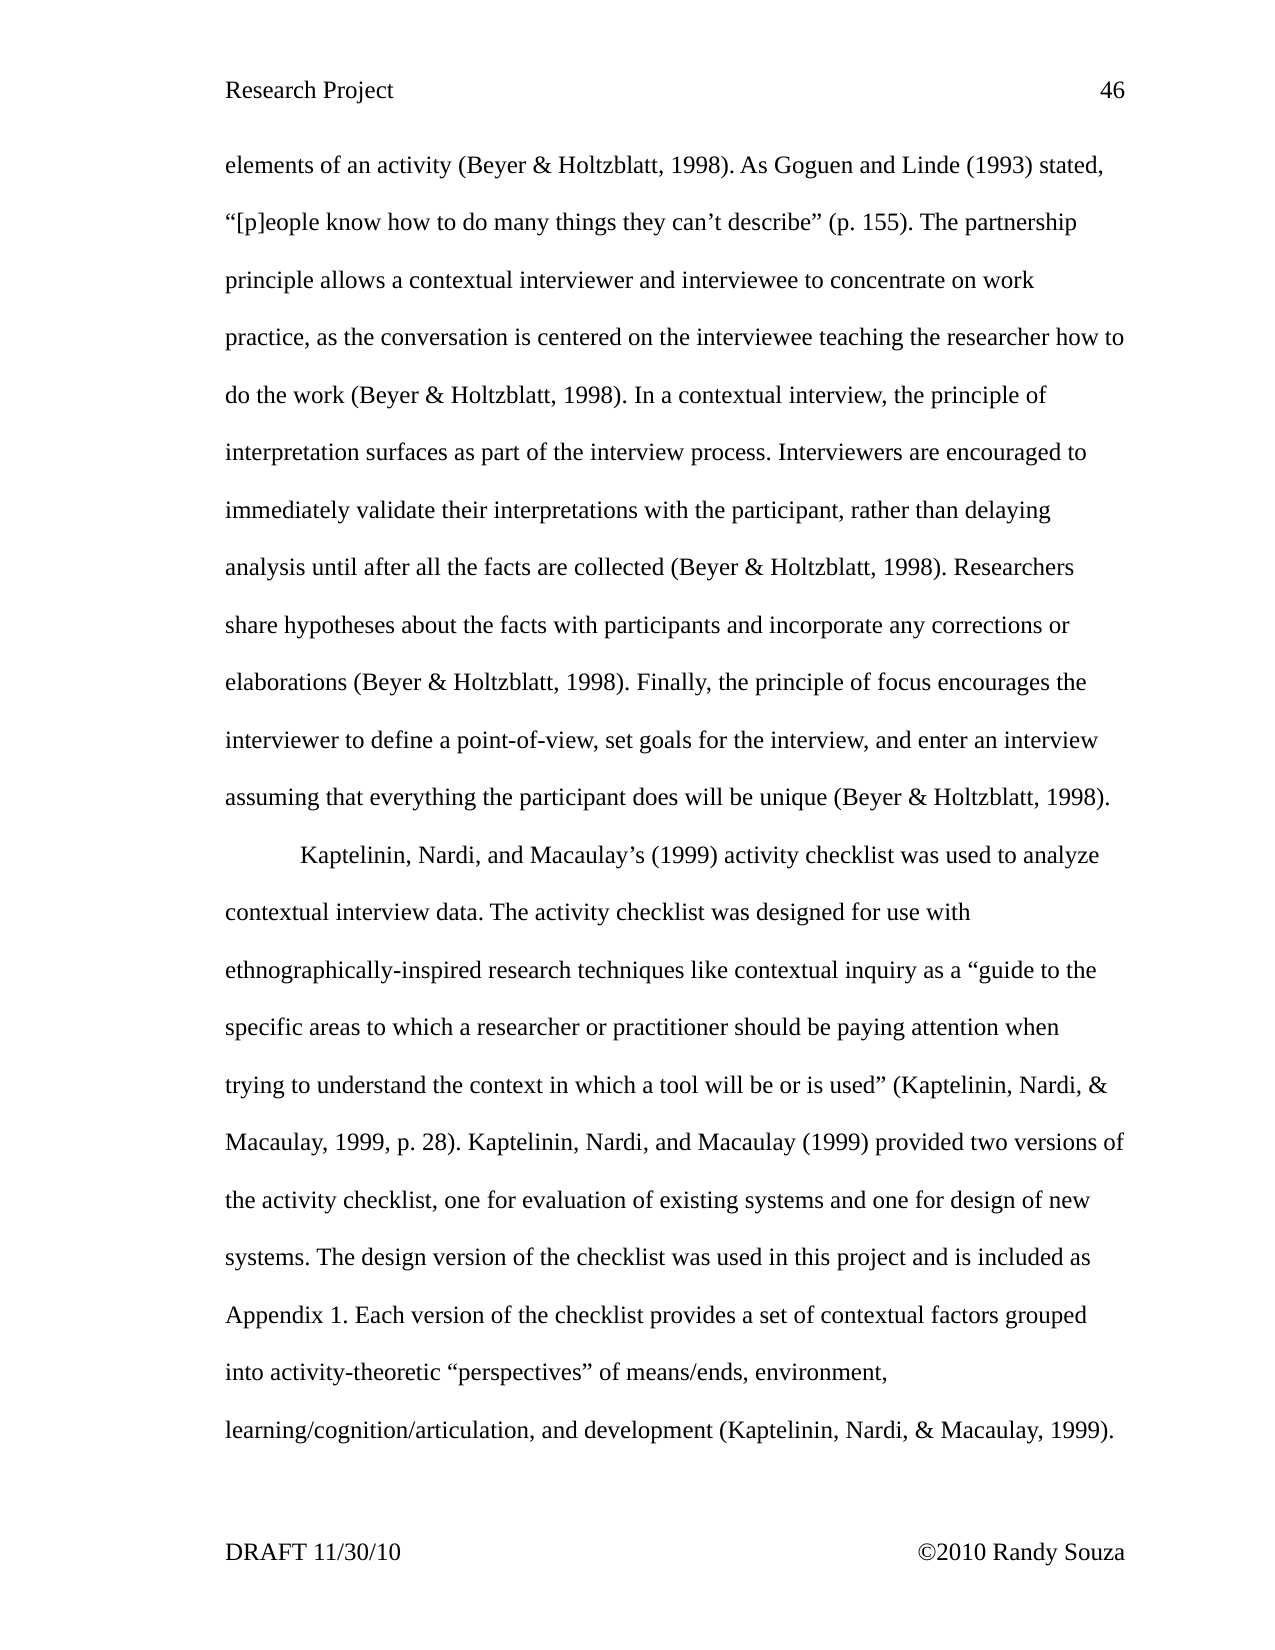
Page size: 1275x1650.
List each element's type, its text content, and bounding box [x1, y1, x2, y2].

text elements of an activity (Beyer & Holtzblatt, 1998). As Goguen and Linde (1993) stated, “[p]eople know how to do many things they can’t describe” (p. 155). The partnership principle allows a contextual interviewer and interviewee to concentrate on work practice, as the conversation is centered on the interviewee teaching the researcher how to do the work (Beyer & Holtzblatt, 1998). In a contextual interview, the principle of interpretation surfaces as part of the interview process. Interviewers are encouraged to immediately validate their interpretations with the participant, rather than delaying analysis until after all the facts are collected (Beyer & Holtzblatt, 1998). Researchers share hypotheses about the facts with participants and incorporate any corrections or elaborations (Beyer & Holtzblatt, 1998). Finally, the principle of focus encourages the interviewer to define a point-of-view, set goals for the interview, and enter an interview assuming that everything the participant does will be unique (Beyer & Holtzblatt, 1998). [225, 150, 1125, 811]
text Kaptelinin, Nardi, and Macaulay’s (1999) activity checklist was used to analyze contextual interview data. The activity checklist was designed for use with ethnographically-inspired research techniques like contextual inquiry as a “guide to the specific areas to which a researcher or practitioner should be paying attention when trying to understand the context in which a tool will be or is used” (Kaptelinin, Nardi, & Macaulay, 1999, p. 28). Kaptelinin, Nardi, and Macaulay (1999) provided two versions of the activity checklist, one for evaluation of existing systems and one for design of new systems. The design version of the checklist was used in this project and is included as Appendix 1. Each version of the checklist provides a set of contextual factors grouped into activity-theoretic “perspectives” of means/ends, environment, learning/cognition/articulation, and development (Kaptelinin, Nardi, & Macaulay, 1999). [225, 840, 1125, 1444]
